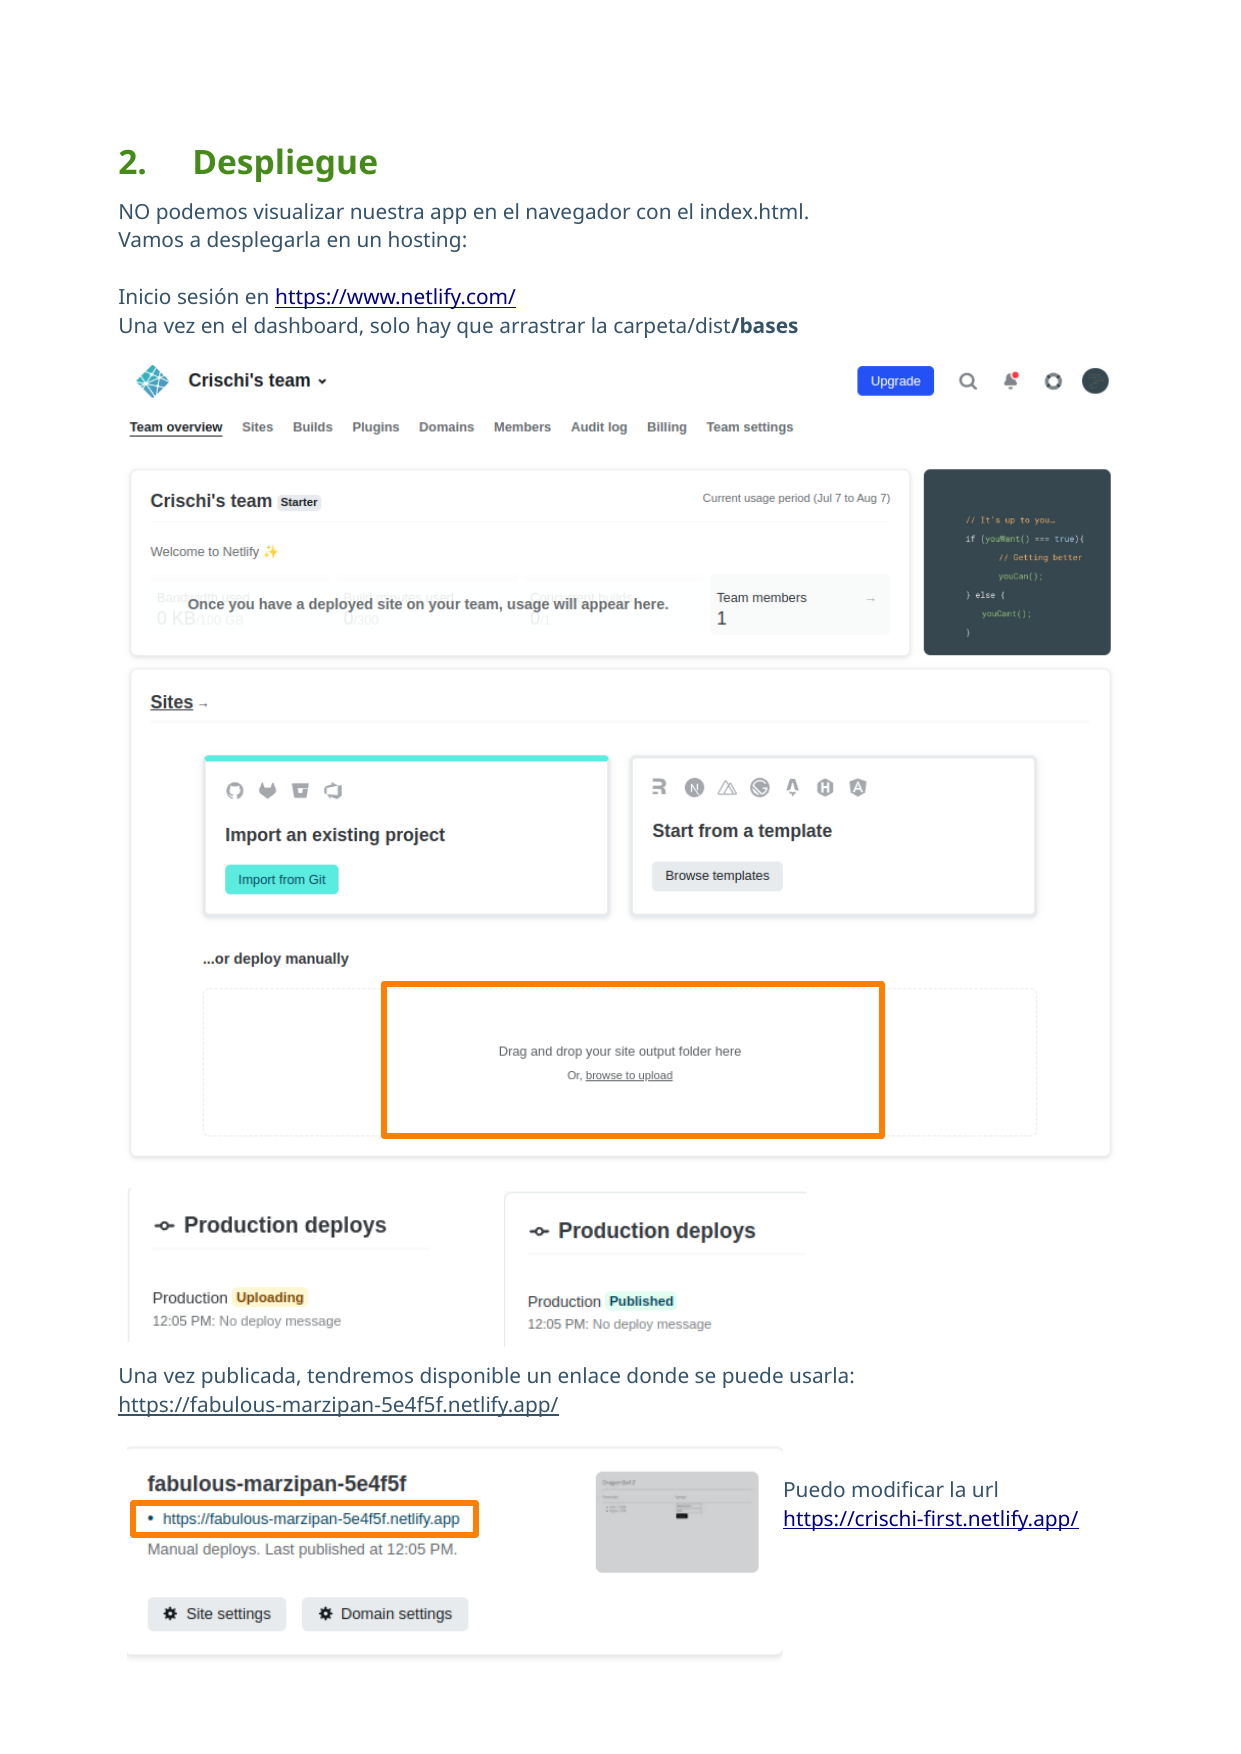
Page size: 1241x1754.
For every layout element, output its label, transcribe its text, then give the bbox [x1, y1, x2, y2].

picture [127, 1188, 430, 1342]
text Una vez en el dashboard, solo hay que arrastrar la carpeta/dist/bases [118, 311, 1122, 339]
text Vamos a desplegarla en un hosting: [118, 226, 1122, 254]
text https://fabulous-marzipan-5e4f5f.netlify.app/ [118, 1390, 1122, 1418]
picture [126, 1445, 783, 1663]
text NO podemos visualizar nuestra app en el navegador con el index.html. [118, 197, 1122, 226]
text Inicio sesión en https://www.netlify.com/ [118, 282, 1122, 311]
text Una vez publicada, tendremos disponible un enlace donde se puede usarla: [118, 1362, 1122, 1390]
subtitle Despliegue [118, 139, 1122, 185]
picture [504, 1191, 807, 1347]
picture [118, 362, 1123, 1163]
text https://crischi-first.netlify.app/ [783, 1504, 1122, 1532]
text Puedo modificar la url [783, 1475, 1122, 1504]
